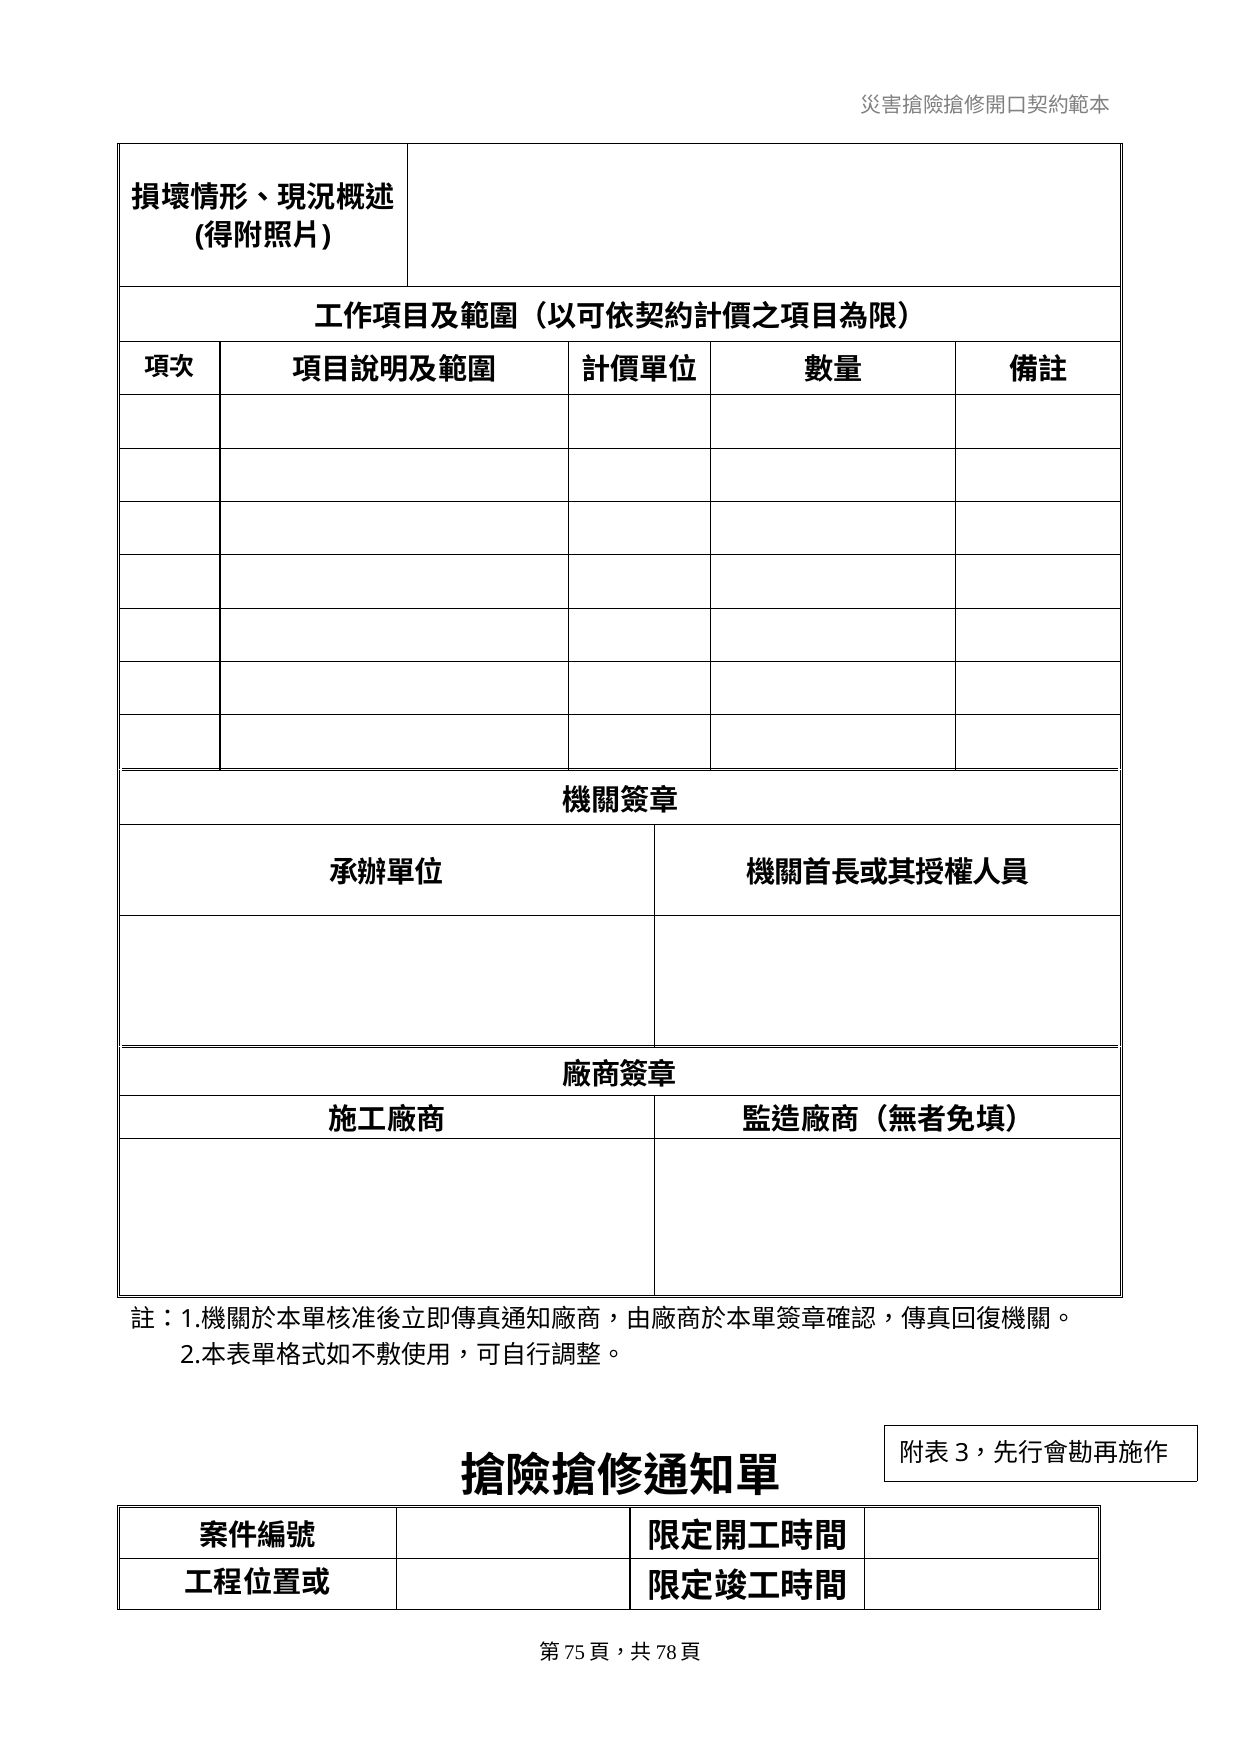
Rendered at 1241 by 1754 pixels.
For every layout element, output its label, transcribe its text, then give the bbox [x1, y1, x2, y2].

table_cell [120, 449, 219, 501]
table_cell [711, 662, 955, 714]
table_cell [408, 144, 1120, 286]
table_cell 項次 [120, 342, 219, 394]
table_cell 備註 [956, 342, 1120, 394]
table_cell [655, 1139, 1120, 1295]
table_cell [120, 609, 219, 661]
table_cell [956, 715, 1120, 767]
table_cell [956, 395, 1120, 447]
table_cell 承辦單位 [120, 825, 654, 915]
table_cell [711, 555, 955, 607]
table_cell [221, 449, 568, 501]
table_cell [120, 916, 654, 1045]
table_cell 廠商簽章 [119, 1045, 1122, 1095]
table_cell [956, 662, 1120, 714]
text 附表3，先行會勘再施作者 [899, 1432, 1182, 1473]
table_cell [655, 916, 1120, 1045]
table_cell [569, 609, 710, 661]
table_cell [569, 662, 710, 714]
table_cell [120, 555, 219, 607]
table_cell 監造廠商（無者免填） [655, 1096, 1120, 1138]
table_cell [956, 555, 1120, 607]
table_cell [865, 1559, 1098, 1609]
table_cell [569, 502, 710, 554]
table_cell 工程位置或 [120, 1559, 396, 1609]
table_cell 限定竣工時間 [631, 1559, 864, 1609]
table_cell 計價單位 [569, 342, 710, 394]
table_cell 機關簽章 [120, 768, 1120, 824]
table_cell [221, 555, 568, 607]
table_cell [221, 715, 568, 767]
table_cell [120, 1139, 654, 1295]
table_cell [120, 502, 219, 554]
table_cell [711, 715, 955, 767]
table_cell [956, 449, 1120, 501]
table_cell 項目說明及範圍 [221, 342, 568, 394]
table_cell [397, 1559, 629, 1609]
table_header [865, 1508, 1098, 1558]
table_cell [956, 609, 1120, 661]
table_header [397, 1508, 629, 1558]
table_cell 施工廠商 [120, 1096, 654, 1138]
table_cell 工作項目及範圍（以可依契約計價之項目為限） [120, 287, 1120, 341]
table_cell [120, 395, 219, 447]
table_cell [569, 555, 710, 607]
table_header 限定開工時間 [631, 1508, 864, 1558]
text 2.本表單格式如不敷使用，可自行調整。 [180, 1334, 1110, 1371]
table_cell [711, 609, 955, 661]
text 註：1.機關於本單核准後立即傳真通知廠商，由廠商於本單簽章確認，傳真回復機關。 [130, 1298, 1110, 1334]
table_cell [711, 502, 955, 554]
table_cell [956, 502, 1120, 554]
table_cell 數量 [711, 342, 955, 394]
table_cell 機關首長或其授權人員 [655, 825, 1120, 915]
text 搶險搶修通知單 [130, 1439, 1110, 1505]
table_cell [221, 395, 568, 447]
table_header 案件編號 [120, 1508, 396, 1558]
table_cell [569, 715, 710, 767]
table_cell [221, 502, 568, 554]
table_cell [569, 395, 710, 447]
table_cell [120, 662, 219, 714]
table_cell [569, 449, 710, 501]
table_cell 損壞情形、現況概述(得附照片) [120, 144, 407, 286]
table_cell [221, 662, 568, 714]
table_cell [711, 449, 955, 501]
table_cell [120, 715, 219, 767]
table_cell [221, 609, 568, 661]
table_cell [711, 395, 955, 447]
